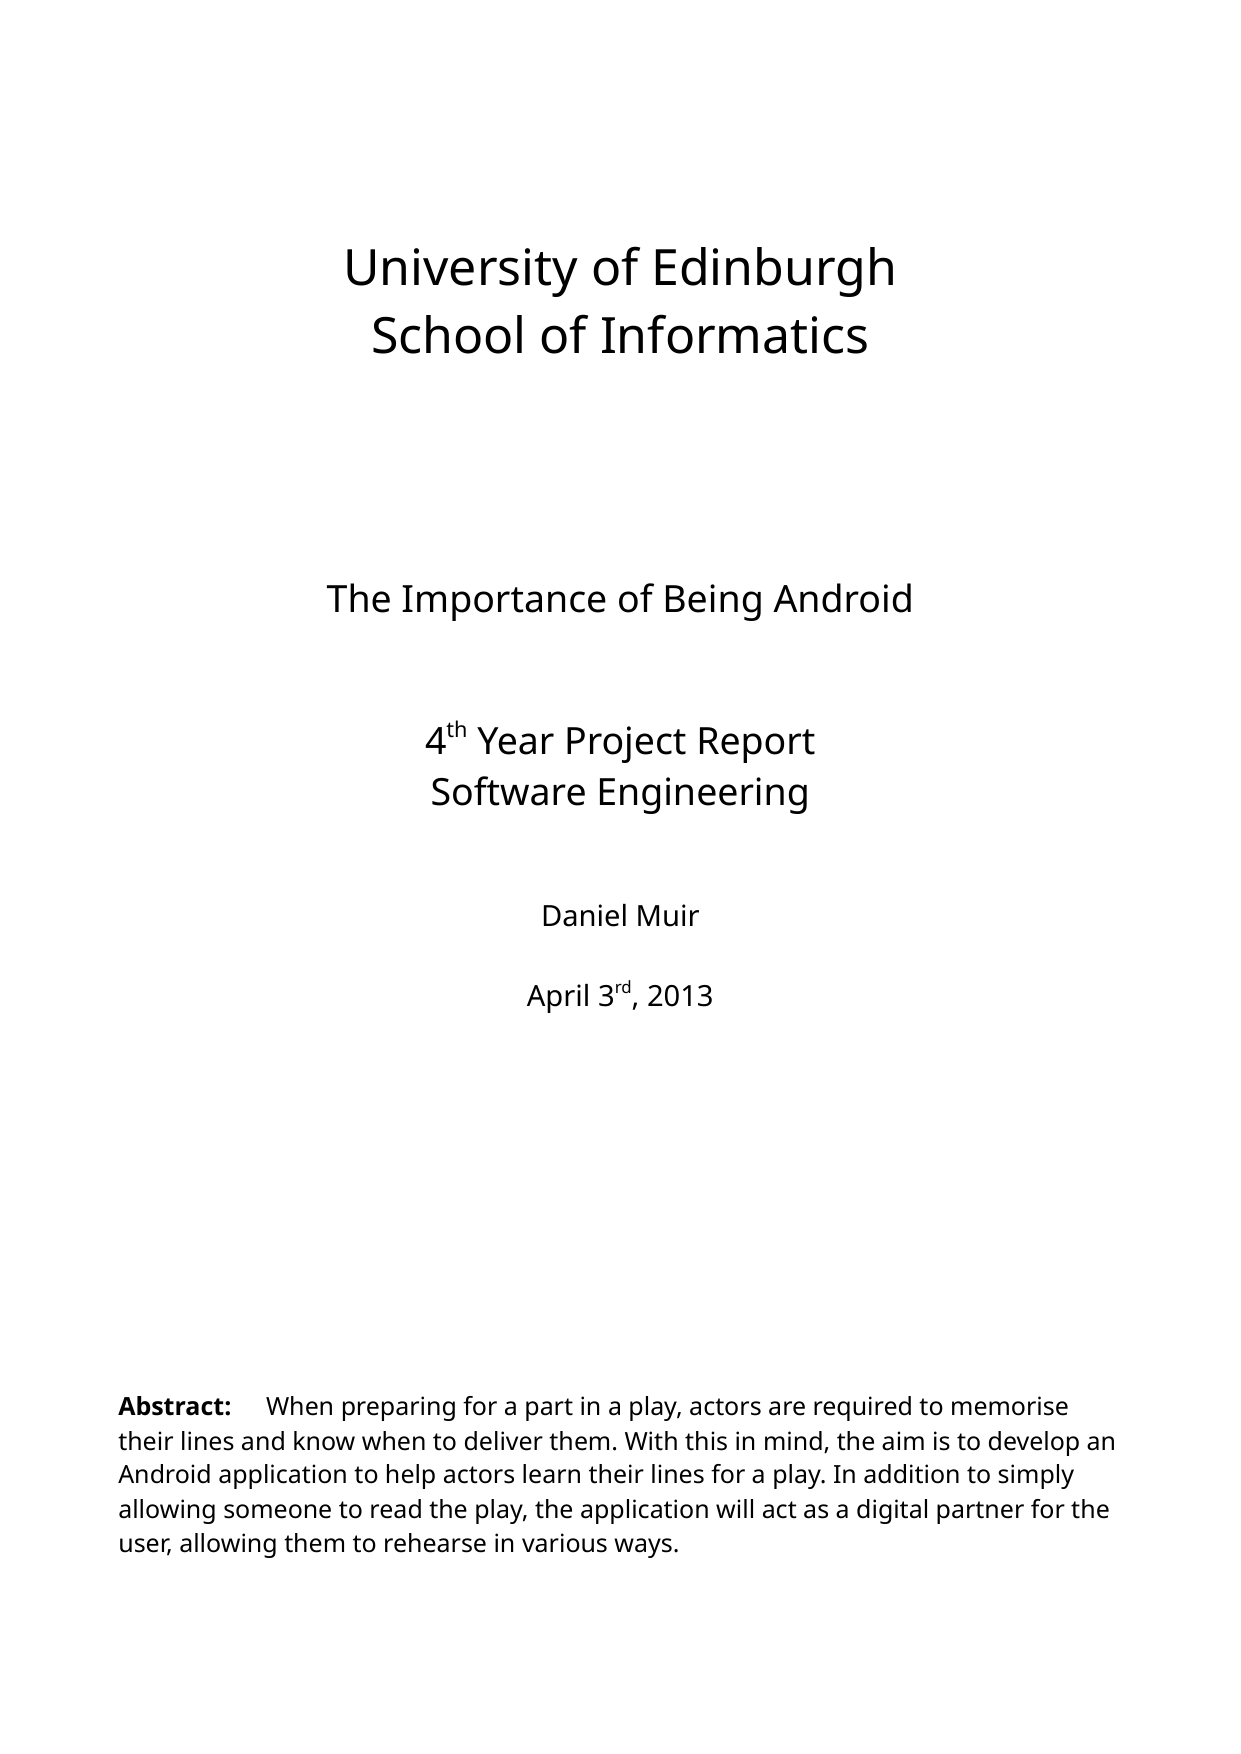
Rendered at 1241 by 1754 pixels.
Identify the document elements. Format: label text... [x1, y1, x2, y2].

text School of Informatics [118, 300, 1122, 368]
text Software Engineering [118, 765, 1122, 816]
text Daniel Muir [118, 896, 1122, 935]
text April 3rd, 2013 [118, 975, 1122, 1015]
text University of Edinburgh [118, 232, 1122, 300]
text 4th Year Project Report [118, 714, 1122, 765]
text Abstract: When preparing for a part in a play, actors are required to memorise their lines and know when to deliver them. With this in mind, the aim is to develop an Android application to help actors learn their lines for a play. In addition to simply allowing someone to read the play, the application will act as a digital partner for the user, allowing them to rehearse in various ways. [118, 1389, 1122, 1559]
text The Importance of Being Android [118, 572, 1122, 623]
